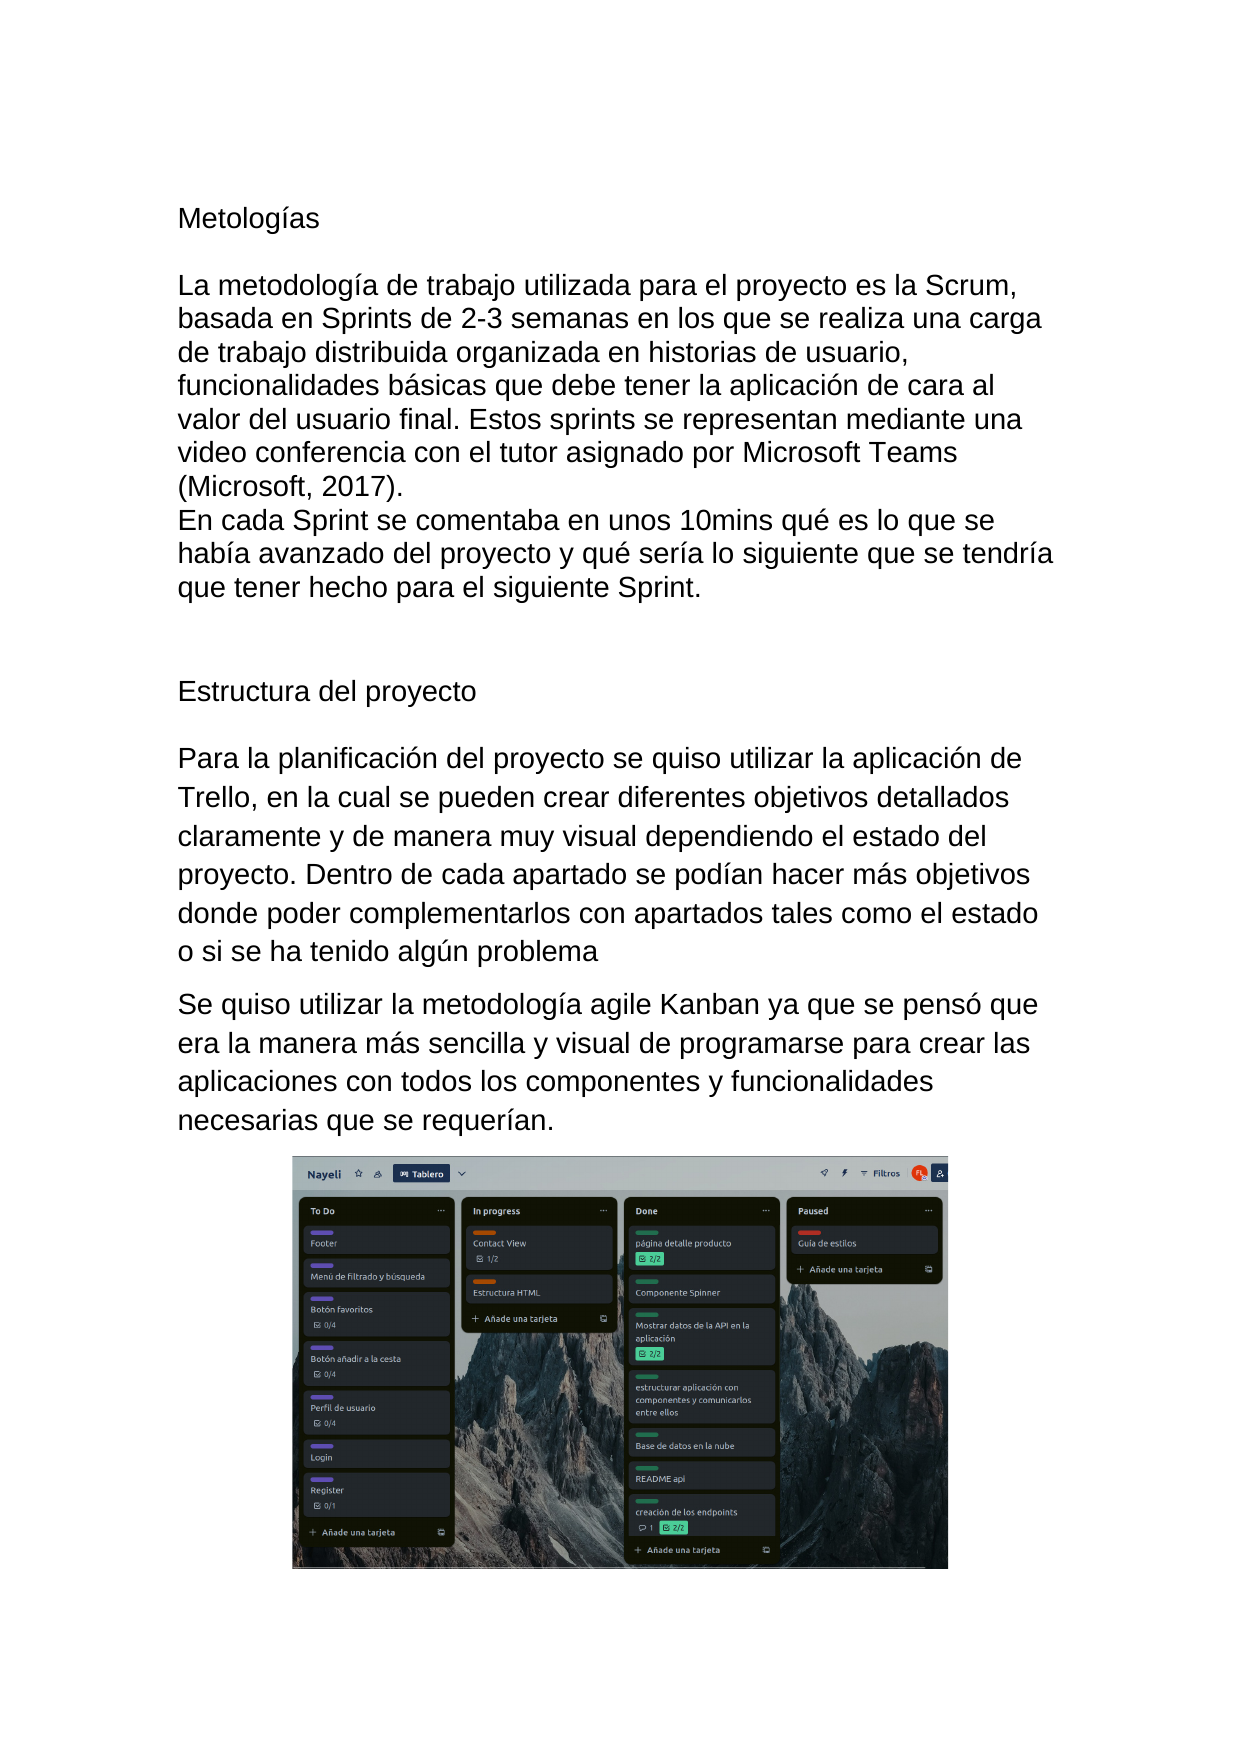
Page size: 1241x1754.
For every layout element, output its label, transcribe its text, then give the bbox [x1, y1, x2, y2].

picture [292, 1156, 949, 1569]
text Se quiso utilizar la metodología agile Kanban ya que se pensó que era la manera más sencilla y visual de programarse para crear las aplicaciones con todos los componentes y funcionalidades necesarias que se requerían. [177, 987, 1063, 1137]
text En cada Sprint se comentaba en unos 10mins qué es lo que se había avanzado del proyecto y qué sería lo siguiente que se tendría que tener hecho para el siguiente Sprint. [177, 503, 1063, 603]
subtitle Metologías [177, 201, 1063, 234]
subtitle Estructura del proyecto [177, 674, 1063, 708]
text Para la planificación del proyecto se quiso utilizar la aplicación de Trello, en la cual se pueden crear diferentes objetivos detallados claramente y de manera muy visual dependiendo el estado del proyecto. Dentro de cada apartado se podían hacer más objetivos donde poder complementarlos con apartados tales como el estado o si se ha tenido algún problema [177, 742, 1063, 968]
text La metodología de trabajo utilizada para el proyecto es la Scrum, basada en Sprints de 2-3 semanas en los que se realiza una carga de trabajo distribuida organizada en historias de usuario, funcionalidades básicas que debe tener la aplicación de cara al valor del usuario final. Estos sprints se representan mediante una video conferencia con el tutor asignado por Microsoft Teams (Microsoft, 2017). [177, 268, 1063, 503]
